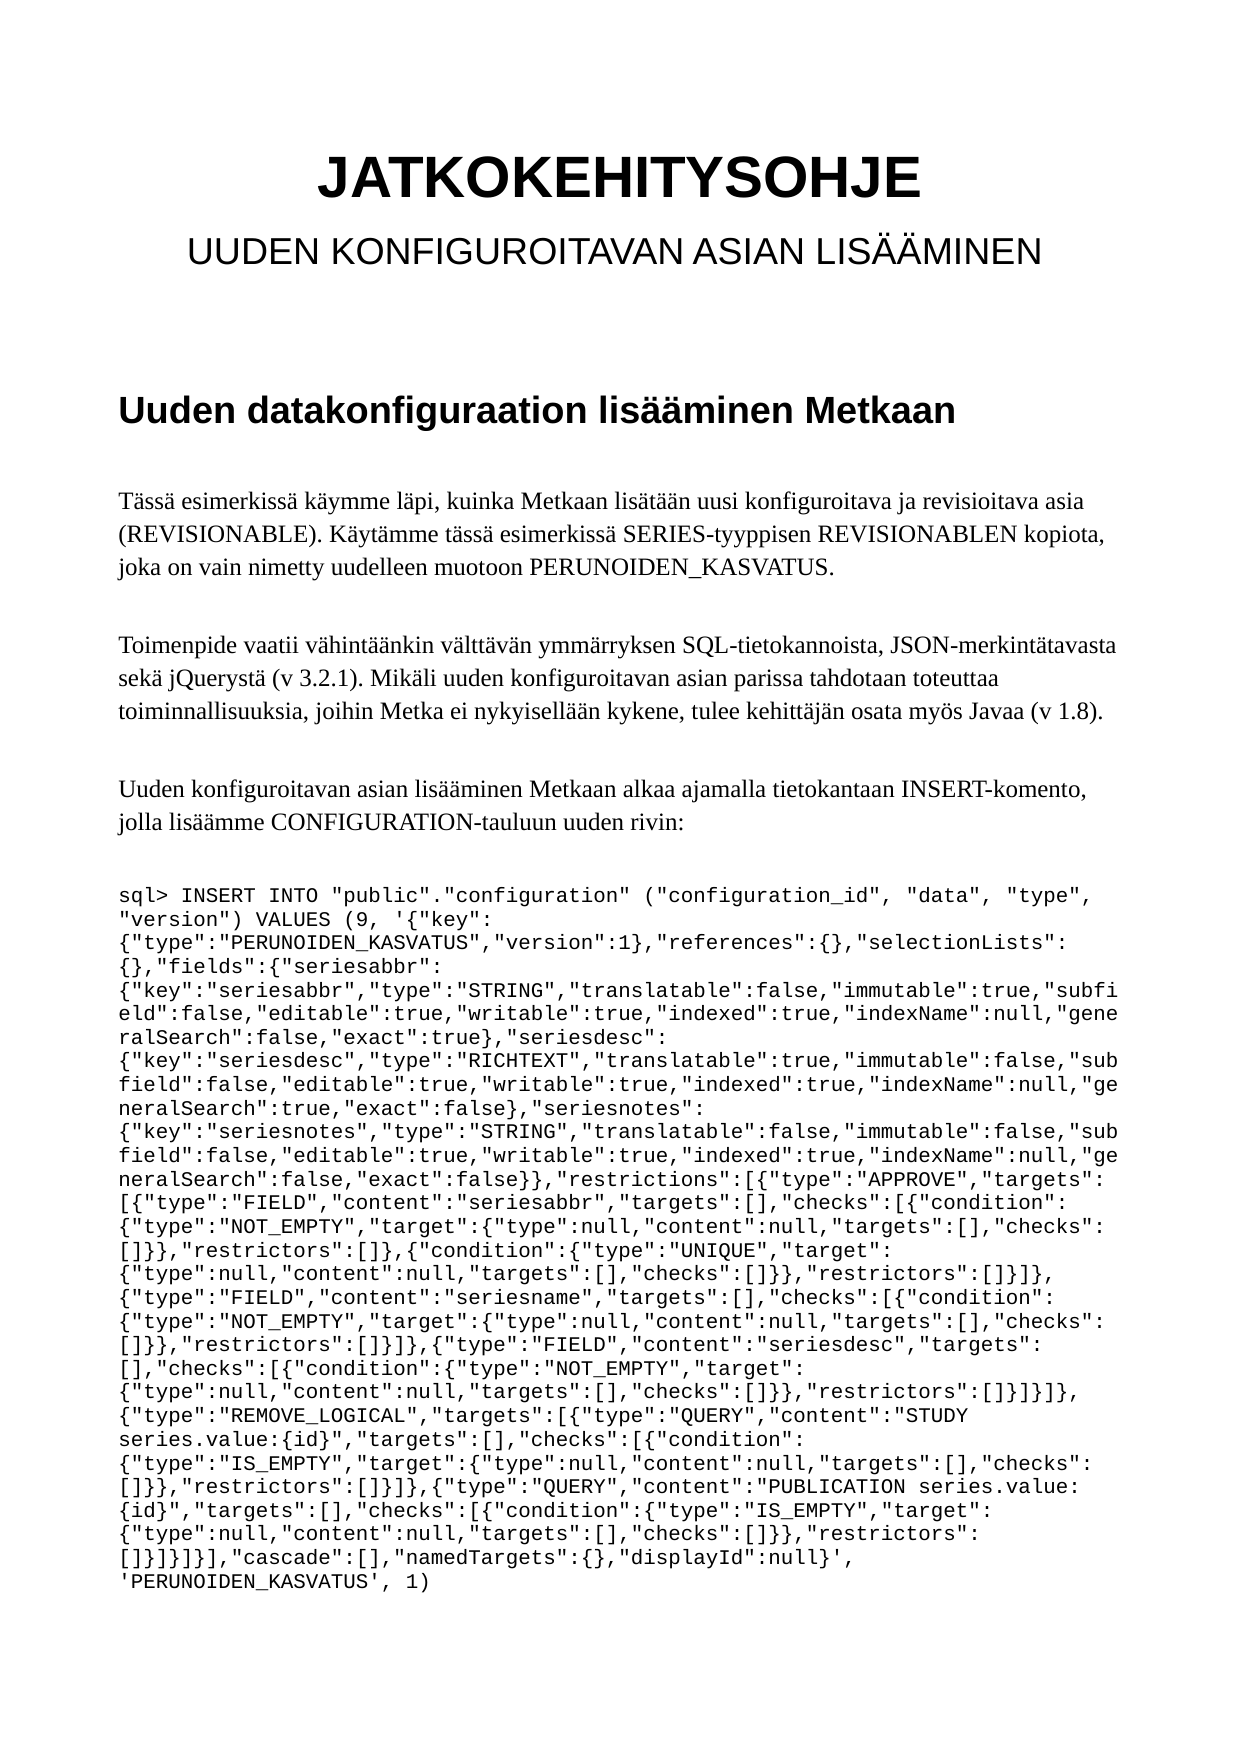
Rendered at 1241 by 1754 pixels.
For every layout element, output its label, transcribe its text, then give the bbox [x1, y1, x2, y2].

subtitle Uuden datakonfiguraation lisääminen Metkaan [118, 388, 1122, 432]
title JATKOKEHITYSOHJE [118, 143, 1122, 210]
text Uuden konfiguroitavan asian lisääminen Metkaan alkaa ajamalla tietokantaan INSERT-komento, jolla lisäämme CONFIGURATION-tauluun uuden rivin: [118, 774, 1122, 836]
text Toimenpide vaatii vähintäänkin välttävän ymmärryksen SQL-tietokannoista, JSON-merkintätavasta sekä jQuerystä (v 3.2.1). Mikäli uuden konfiguroitavan asian parissa tahdotaan toteuttaa toiminnallisuuksia, joihin Metka ei nykyisellään kykene, tulee kehittäjän osata myös Javaa (v 1.8). [118, 630, 1122, 725]
subtitle UUDEN KONFIGUROITAVAN ASIAN LISÄÄMINEN [118, 229, 1122, 272]
text sql> INSERT INTO "public"."configuration" ("configuration_id", "data", "type", "version") VALUES (9, '{"key":{"type":"PERUNOIDEN_KASVATUS","version":1},"references":{},"selectionLists":{},"fields":{"seriesabbr":{"key":"seriesabbr","type":"STRING","translatable":false,"immutable":true,"subfield":false,"editable":true,"writable":true,"indexed":true,"indexName":null,"generalSearch":false,"exact":true},"seriesdesc":{"key":"seriesdesc","type":"RICHTEXT","translatable":true,"immutable":false,"subfield":false,"editable":true,"writable":true,"indexed":true,"indexName":null,"generalSearch":true,"exact":false},"seriesnotes":{"key":"seriesnotes","type":"STRING","translatable":false,"immutable":false,"subfield":false,"editable":true,"writable":true,"indexed":true,"indexName":null,"generalSearch":false,"exact":false}},"restrictions":[{"type":"APPROVE","targets":[{"type":"FIELD","content":"seriesabbr","targets":[],"checks":[{"condition":{"type":"NOT_EMPTY","target":{"type":null,"content":null,"targets":[],"checks":[]}},"restrictors":[]},{"condition":{"type":"UNIQUE","target":{"type":null,"content":null,"targets":[],"checks":[]}},"restrictors":[]}]},{"type":"FIELD","content":"seriesname","targets":[],"checks":[{"condition":{"type":"NOT_EMPTY","target":{"type":null,"content":null,"targets":[],"checks":[]}},"restrictors":[]}]},{"type":"FIELD","content":"seriesdesc","targets":[],"checks":[{"condition":{"type":"NOT_EMPTY","target":{"type":null,"content":null,"targets":[],"checks":[]}},"restrictors":[]}]}]},{"type":"REMOVE_LOGICAL","targets":[{"type":"QUERY","content":"STUDY series.value:{id}","targets":[],"checks":[{"condition":{"type":"IS_EMPTY","target":{"type":null,"content":null,"targets":[],"checks":[]}},"restrictors":[]}]},{"type":"QUERY","content":"PUBLICATION series.value:{id}","targets":[],"checks":[{"condition":{"type":"IS_EMPTY","target":{"type":null,"content":null,"targets":[],"checks":[]}},"restrictors":[]}]}]}],"cascade":[],"namedTargets":{},"displayId":null}', 'PERUNOIDEN_KASVATUS', 1) [118, 885, 1122, 1594]
text Tässä esimerkissä käymme läpi, kuinka Metkaan lisätään uusi konfiguroitava ja revisioitava asia (REVISIONABLE). Käytämme tässä esimerkissä SERIES-tyyppisen REVISIONABLEN kopiota, joka on vain nimetty uudelleen muotoon PERUNOIDEN_KASVATUS. [118, 486, 1122, 581]
